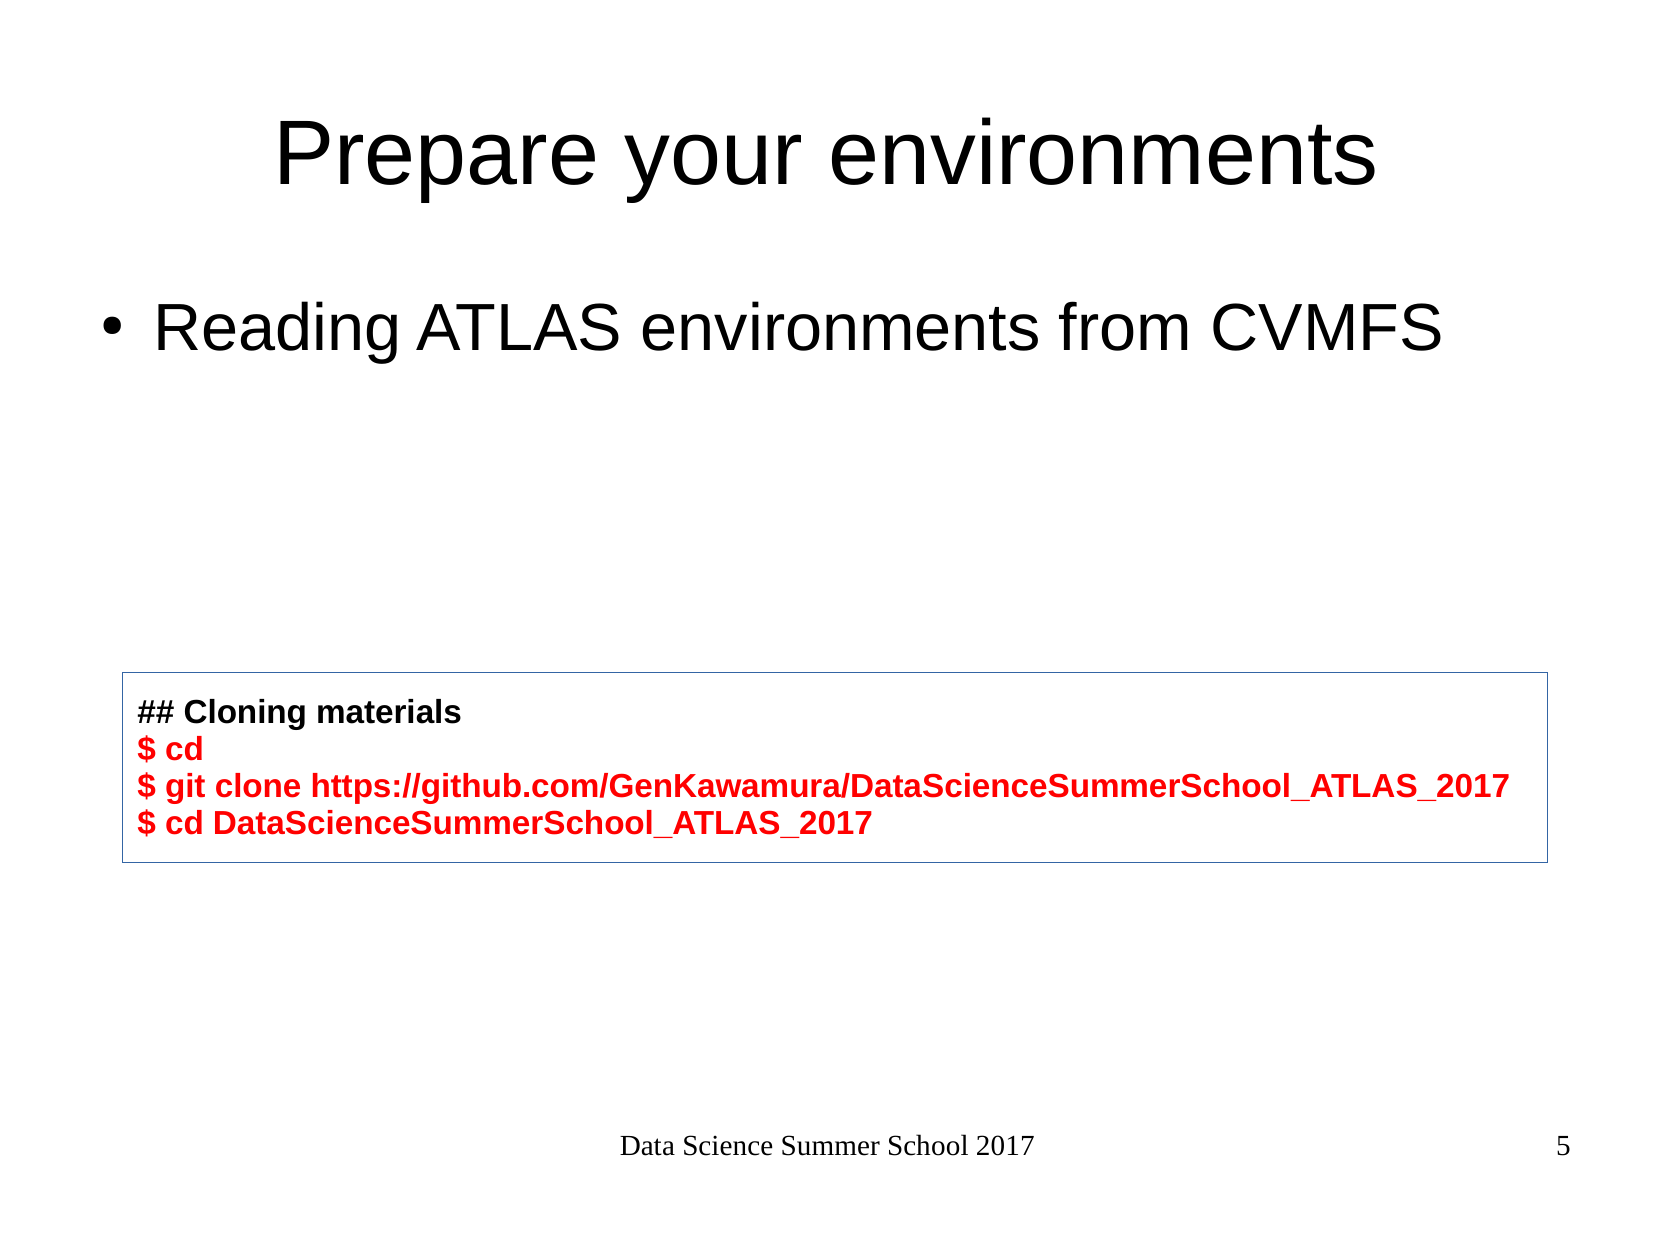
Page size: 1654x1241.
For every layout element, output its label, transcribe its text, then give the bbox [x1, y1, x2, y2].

list Reading ATLAS environments from CVMFS [82, 290, 1571, 1010]
title Prepare your environments [82, 49, 1571, 257]
